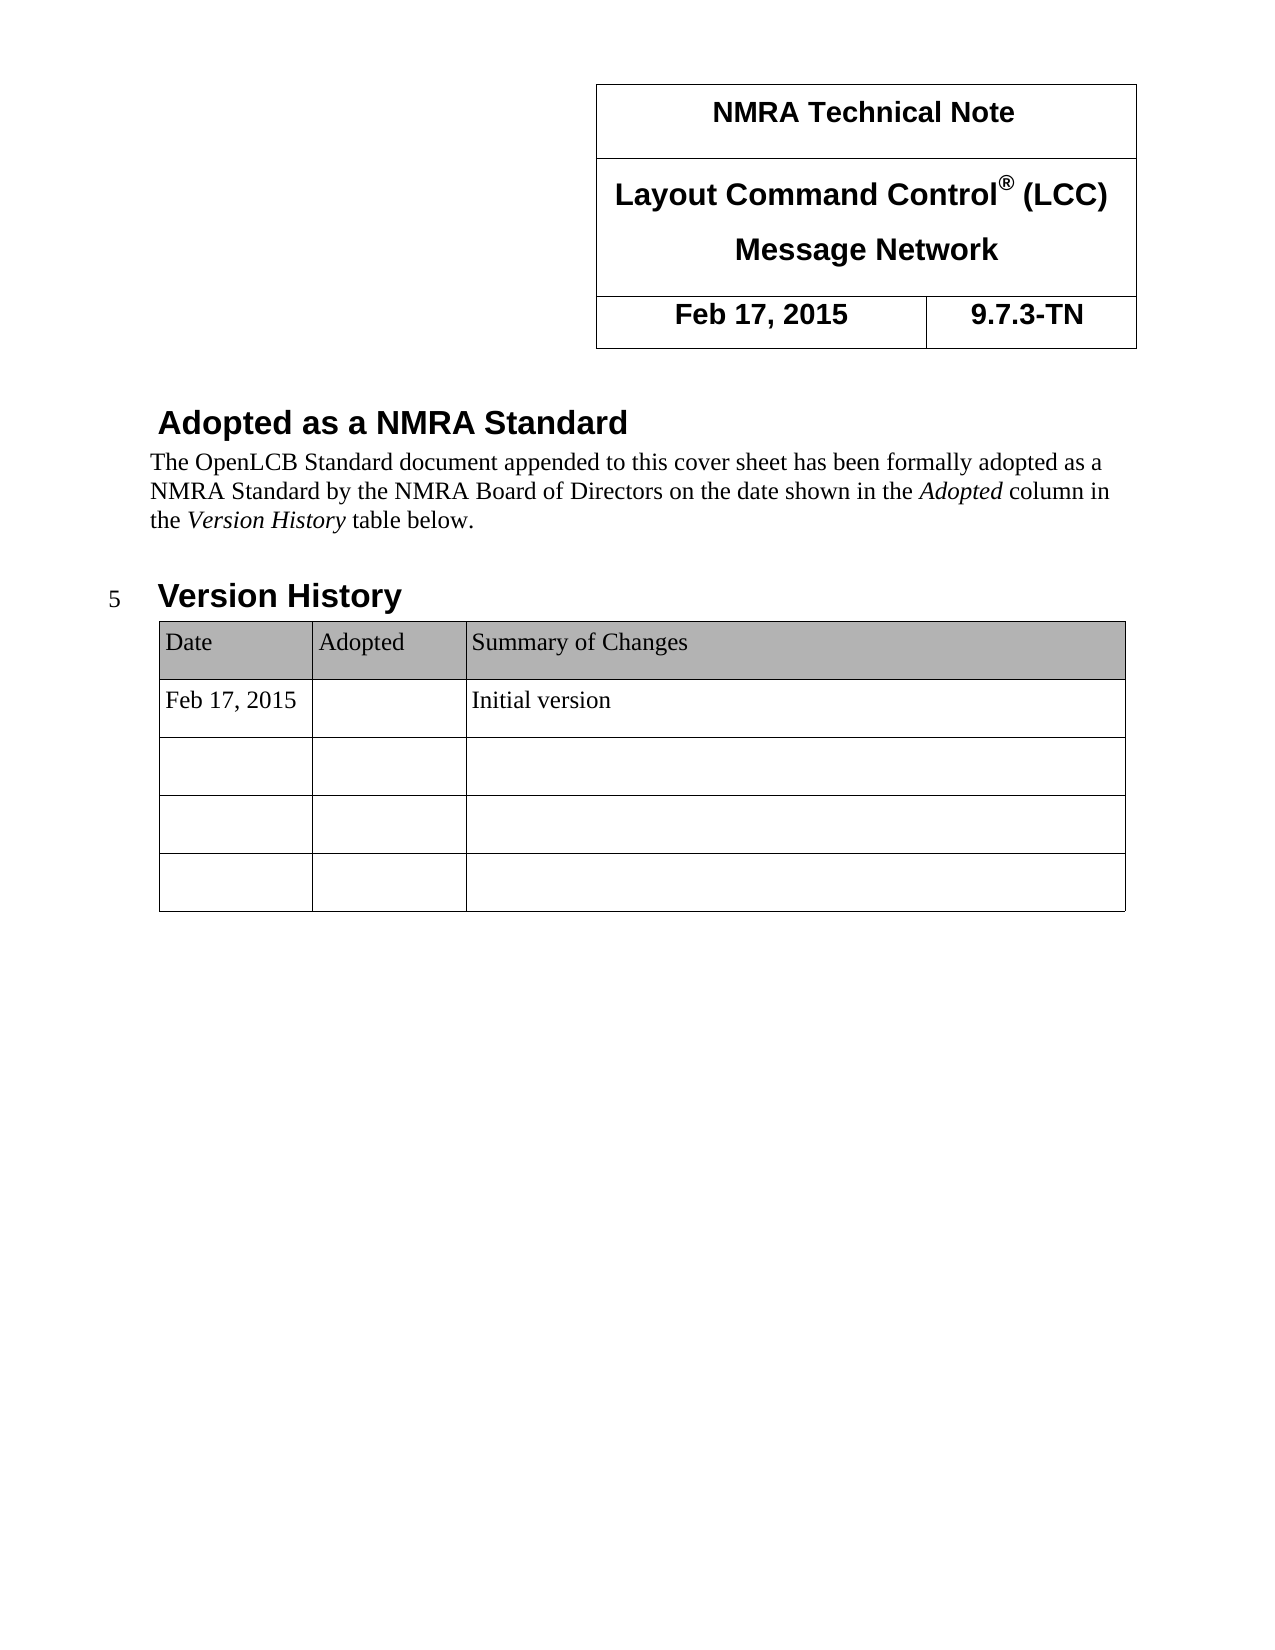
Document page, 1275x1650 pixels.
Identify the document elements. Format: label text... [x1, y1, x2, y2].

text The OpenLCB Standard document appended to this cover sheet has been formally adopted as a NMRA Standard by the NMRA Board of Directors on the date shown in the Adopted column in the Version History table below. [150, 447, 1125, 534]
table_cell [313, 738, 466, 795]
table_header Date [160, 622, 312, 679]
table_header Summary of Changes [467, 622, 1125, 679]
table_cell [160, 854, 312, 911]
table_cell [160, 796, 312, 853]
subtitle Adopted as a NMRA Standard [112, 403, 1125, 441]
table_cell [467, 738, 1125, 795]
subtitle Version History [112, 576, 1125, 615]
table_cell [467, 796, 1125, 853]
table_cell [313, 680, 466, 737]
table_cell [160, 738, 312, 795]
table_cell Feb 17, 2015 [160, 680, 312, 737]
table_cell [313, 796, 466, 853]
table_cell [313, 854, 466, 911]
table_cell [467, 854, 1125, 911]
table_cell Initial version [467, 680, 1125, 737]
table_header Adopted [313, 622, 466, 679]
